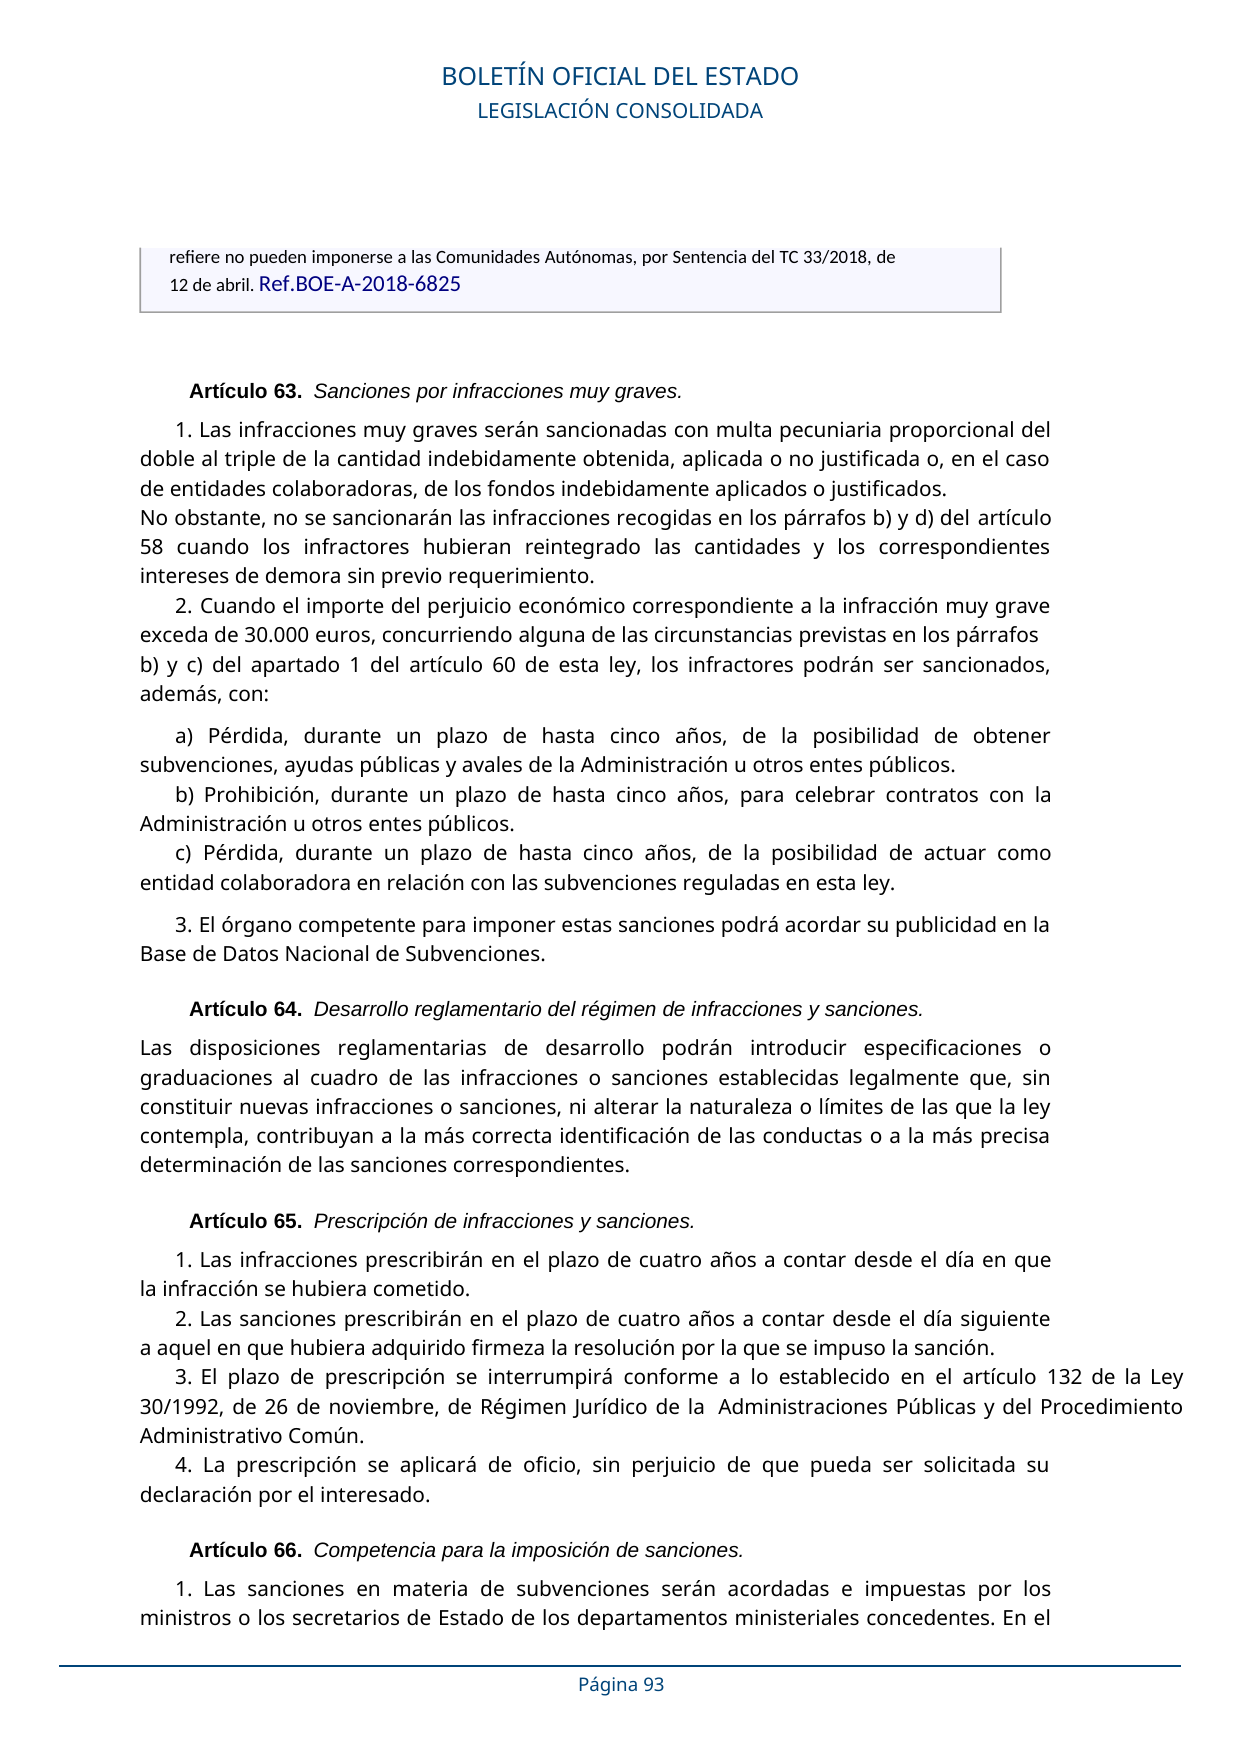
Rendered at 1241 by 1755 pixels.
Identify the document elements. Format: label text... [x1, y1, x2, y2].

text Artículo 65. Prescripción de infracciones y sanciones. [189, 1209, 1184, 1233]
list Pérdida, durante un plazo de hasta cinco años, de la posibilidad de actuar como entidad colaboradora en relación con las subvenciones reguladas en esta ley. [139, 838, 1052, 896]
text Artículo 66. Competencia para la imposición de sanciones. [189, 1538, 1184, 1562]
text Las disposiciones reglamentarias de desarrollo podrán introducir especificaciones o graduaciones al cuadro de las infracciones o sanciones establecidas legalmente que, sin constituir nuevas infracciones o sanciones, ni alterar la naturaleza o límites de las que la ley contempla, contribuyan a la más correcta identificación de las conductas o a la más precisa determinación de las sanciones correspondientes. [139, 1033, 1052, 1179]
list Prohibición, durante un plazo de hasta cinco años, para celebrar contratos con la Administración u otros entes públicos. [139, 780, 1052, 837]
list El plazo de prescripción se interrumpirá conforme a lo establecido en el artículo 132 de la Ley 30/1992, de 26 de noviembre, de Régimen Jurídico de la Administraciones Públicas y del Procedimiento Administrativo Común. [139, 1362, 1184, 1449]
list Las sanciones prescribirán en el plazo de cuatro años a contar desde el día siguiente a aquel en que hubiera adquirido firmeza la resolución por la que se impuso la sanción. [139, 1304, 1052, 1362]
list Las infracciones muy graves serán sancionadas con multa pecuniaria proporcional del doble al triple de la cantidad indebidamente obtenida, aplicada o no justificada o, en el caso de entidades colaboradoras, de los fondos indebidamente aplicados o justificados. [139, 415, 1052, 502]
list Cuando el importe del perjuicio económico correspondiente a la infracción muy grave exceda de 30.000 euros, concurriendo alguna de las circunstancias previstas en los párrafos [139, 591, 1052, 649]
text Artículo 63. Sanciones por infracciones muy graves. [189, 379, 1184, 403]
list y c) del apartado 1 del artículo 60 de esta ley, los infractores podrán ser sancionados, además, con: [139, 650, 1052, 708]
list El órgano competente para imponer estas sanciones podrá acordar su publicidad en la Base de Datos Nacional de Subvenciones. [139, 910, 1052, 967]
list Pérdida, durante un plazo de hasta cinco años, de la posibilidad de obtener subvenciones, ayudas públicas y avales de la Administración u otros entes públicos. [139, 721, 1052, 779]
list Las infracciones prescribirán en el plazo de cuatro años a contar desde el día en que la infracción se hubiera cometido. [139, 1245, 1052, 1303]
text Artículo 64. Desarrollo reglamentario del régimen de infracciones y sanciones. [189, 997, 1184, 1021]
list La prescripción se aplicará de oficio, sin perjuicio de que pueda ser solicitada su declaración por el interesado. [139, 1451, 1052, 1508]
text No obstante, no se sancionarán las infracciones recogidas en los párrafos b) y d) del artículo 58 cuando los infractores hubieran reintegrado las cantidades y los correspondientes intereses de demora sin previo requerimiento. [139, 503, 1052, 590]
list Las sanciones en materia de subvenciones serán acordadas e impuestas por los ministros o los secretarios de Estado de los departamentos ministeriales concedentes. En el [139, 1574, 1052, 1632]
